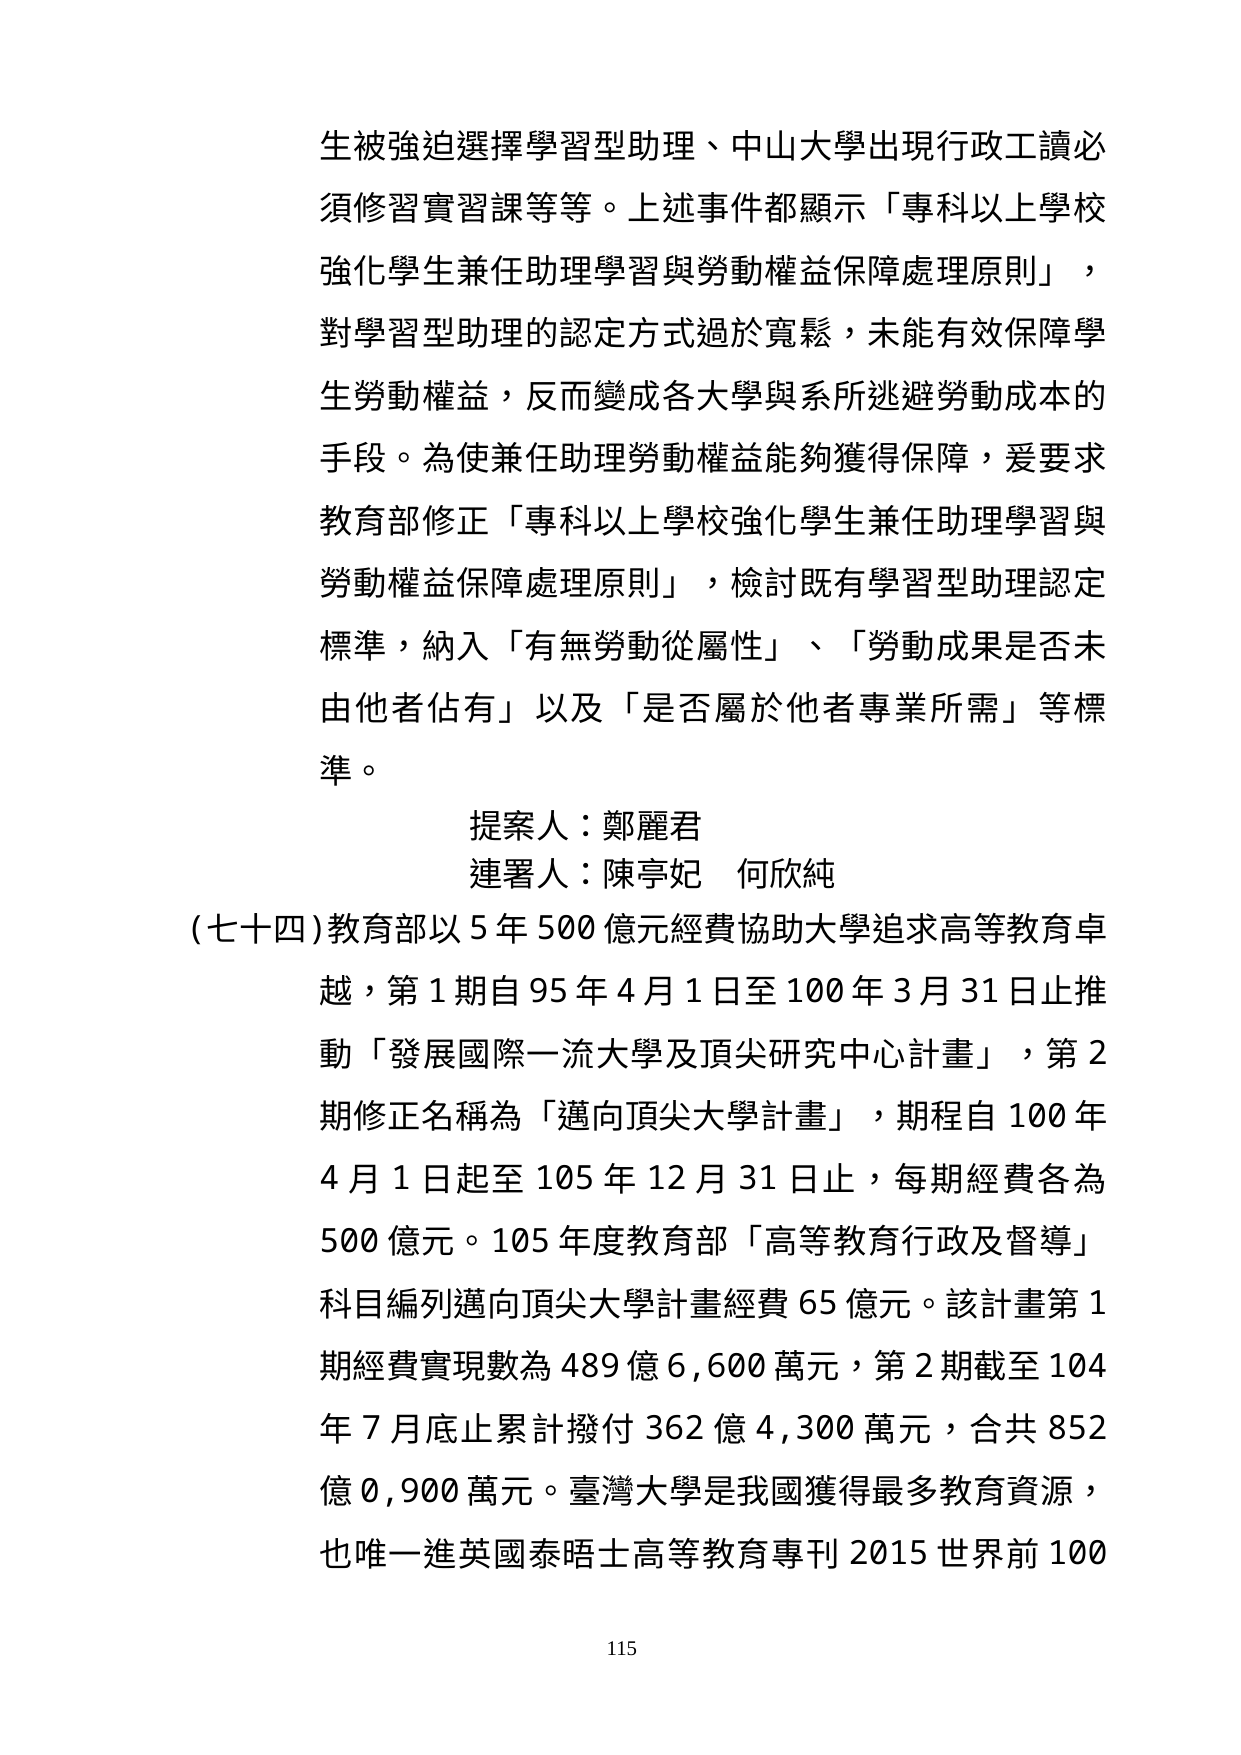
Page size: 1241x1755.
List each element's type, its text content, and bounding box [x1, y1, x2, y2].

text (七十四)教育部以5年500億元經費協助大學追求高等教育卓越，第1期自95年4月1日至100年3月31日止推動「發展國際一流大學及頂尖研究中心計畫」，第2期修正名稱為「邁向頂尖大學計畫」，期程自100年4月1日起至105年12月31日止，每期經費各為500億元。105年度教育部「高等教育行政及督導」科目編列邁向頂尖大學計畫經費65億元。該計畫第1期經費實現數為489億6,600萬元，第2期截至104年7月底止累計撥付362億4,300萬元，合共852億0,900萬元。臺灣大學是我國獲得最多教育資源，也唯一進英國泰晤士高等教育專刊2015世界前100 [186, 896, 1107, 1583]
text 連署人：陳亭妃 何欣純 [136, 848, 1107, 896]
text 生被強迫選擇學習型助理、中山大學出現行政工讀必須修習實習課等等。上述事件都顯示「專科以上學校強化學生兼任助理學習與勞動權益保障處理原則」，對學習型助理的認定方式過於寬鬆，未能有效保障學生勞動權益，反而變成各大學與系所逃避勞動成本的手段。為使兼任助理勞動權益能夠獲得保障，爰要求教育部修正「專科以上學校強化學生兼任助理學習與勞動權益保障處理原則」，檢討既有學習型助理認定標準，納入「有無勞動從屬性」、「勞動成果是否未由他者佔有」以及「是否屬於他者專業所需」等標準。 [186, 112, 1107, 800]
text 提案人：鄭麗君 [136, 800, 1107, 848]
